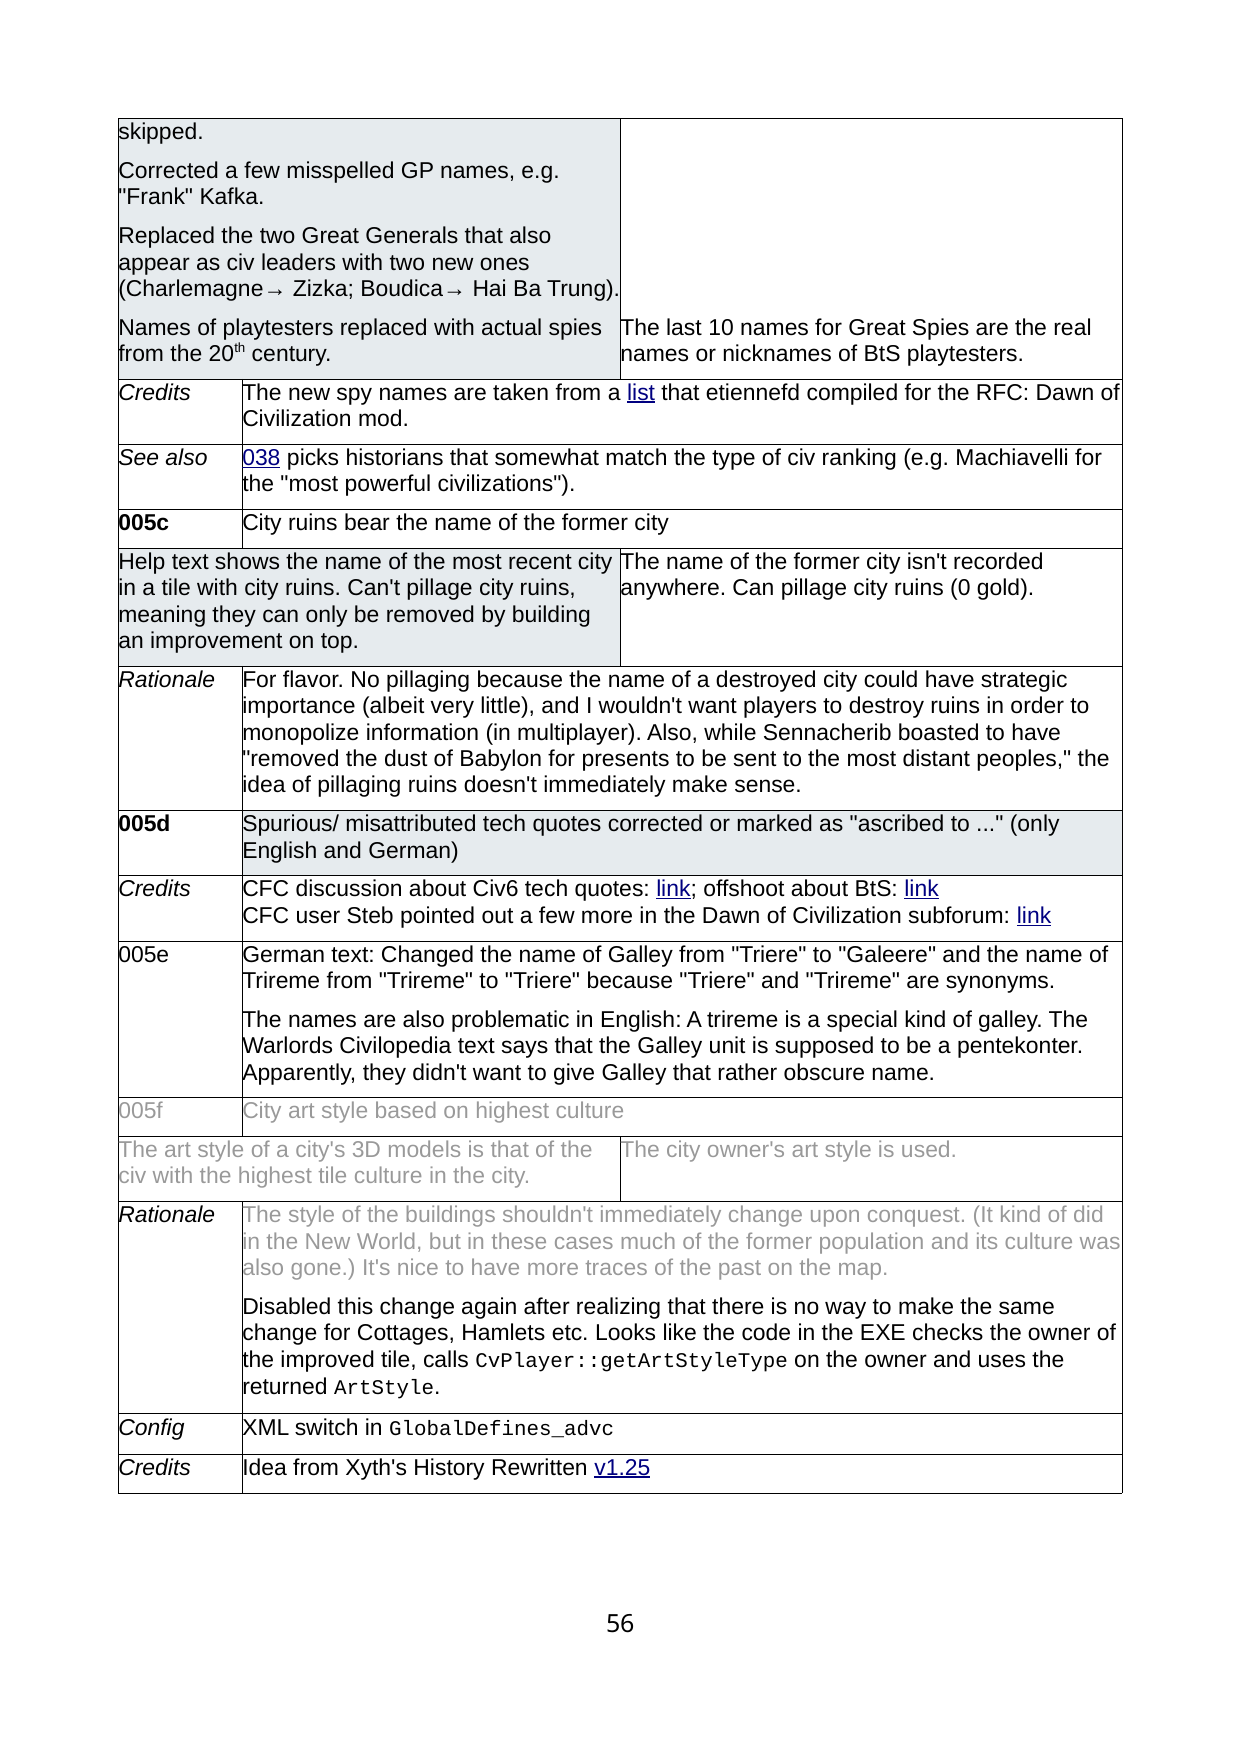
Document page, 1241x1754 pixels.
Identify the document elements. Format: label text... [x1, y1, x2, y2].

table_cell City ruins bear the name of the former city [243, 510, 1122, 548]
table_cell The art style of a city's 3D models is that of the civ with the highest tile culture in the city. [119, 1137, 620, 1201]
table_cell Credits [119, 1455, 242, 1492]
table_cell The new spy names are taken from a list that etiennefd compiled for the RFC: Dawn of Civilization mod. [243, 380, 1122, 444]
table_cell The name of the former city isn't recorded anywhere. Can pillage city ruins (0 gold). [621, 549, 1122, 666]
table_cell CFC discussion about Civ6 tech quotes: link; offshoot about BtS: link CFC user Steb pointed out a few more in the Dawn of Civilization subforum: link [243, 876, 1122, 941]
table_cell For flavor. No pillaging because the name of a destroyed city could have strategic importance (albeit very little), and I wouldn't want players to destroy ruins in order to monopolize information (in multiplayer). Also, while Sennacherib boasted to have "removed the dust of Babylon for presents to be sent to the most distant peoples," the idea of pillaging ruins doesn't immediately make sense. [243, 667, 1122, 810]
table_cell Rationale [119, 1202, 242, 1413]
table_cell City art style based on highest culture [243, 1098, 1122, 1136]
table_cell Credits [119, 380, 242, 444]
table_cell 005c [119, 510, 242, 548]
table_cell 005f [119, 1098, 242, 1136]
table_cell The last 10 names for Great Spies are the real names or nicknames of BtS playtesters. [621, 119, 1122, 379]
table_cell skipped. Corrected a few misspelled GP names, e.g. "Frank" Kafka. Replaced the two Great Generals that also appear as civ leaders with two new ones (Charlemagne→ Zizka; Boudica→ Hai Ba Trung). Names of playtesters replaced with actual spies from the 20th century. [119, 119, 620, 379]
table_cell Help text shows the name of the most recent city in a tile with city ruins. Can't pillage city ruins, meaning they can only be removed by building an improvement on top. [119, 549, 620, 666]
table_cell XML switch in GlobalDefines_advc [243, 1414, 1122, 1453]
table_cell 005e [119, 942, 242, 1097]
table_cell See also [119, 445, 242, 509]
table_cell 005d [119, 811, 242, 875]
table_cell Config [119, 1414, 242, 1453]
table_cell The city owner's art style is used. [621, 1137, 1122, 1201]
table_cell Rationale [119, 667, 242, 810]
table_cell German text: Changed the name of Galley from "Triere" to "Galeere" and the name of Trireme from "Trireme" to "Triere" because "Triere" and "Trireme" are synonyms. The names are also problematic in English: A trireme is a special kind of galley. The Warlords Civilopedia text says that the Galley unit is supposed to be a pentekonter. Apparently, they didn't want to give Galley that rather obscure name. [243, 942, 1122, 1097]
table_cell 038 picks historians that somewhat match the type of civ ranking (e.g. Machiavelli for the "most powerful civilizations"). [243, 445, 1122, 509]
table_cell Credits [119, 876, 242, 941]
table_cell The style of the buildings shouldn't immediately change upon conquest. (It kind of did in the New World, but in these cases much of the former population and its culture was also gone.) It's nice to have more traces of the past on the map. Disabled this change again after realizing that there is no way to make the same change for Cottages, Hamlets etc. Looks like the code in the EXE checks the owner of the improved tile, calls CvPlayer::getArtStyleType on the owner and uses the returned ArtStyle. [243, 1202, 1122, 1413]
table_cell Idea from Xyth's History Rewritten v1.25 [243, 1455, 1122, 1492]
table_cell Spurious/ misattributed tech quotes corrected or marked as "ascribed to ..." (only English and German) [243, 811, 1122, 875]
